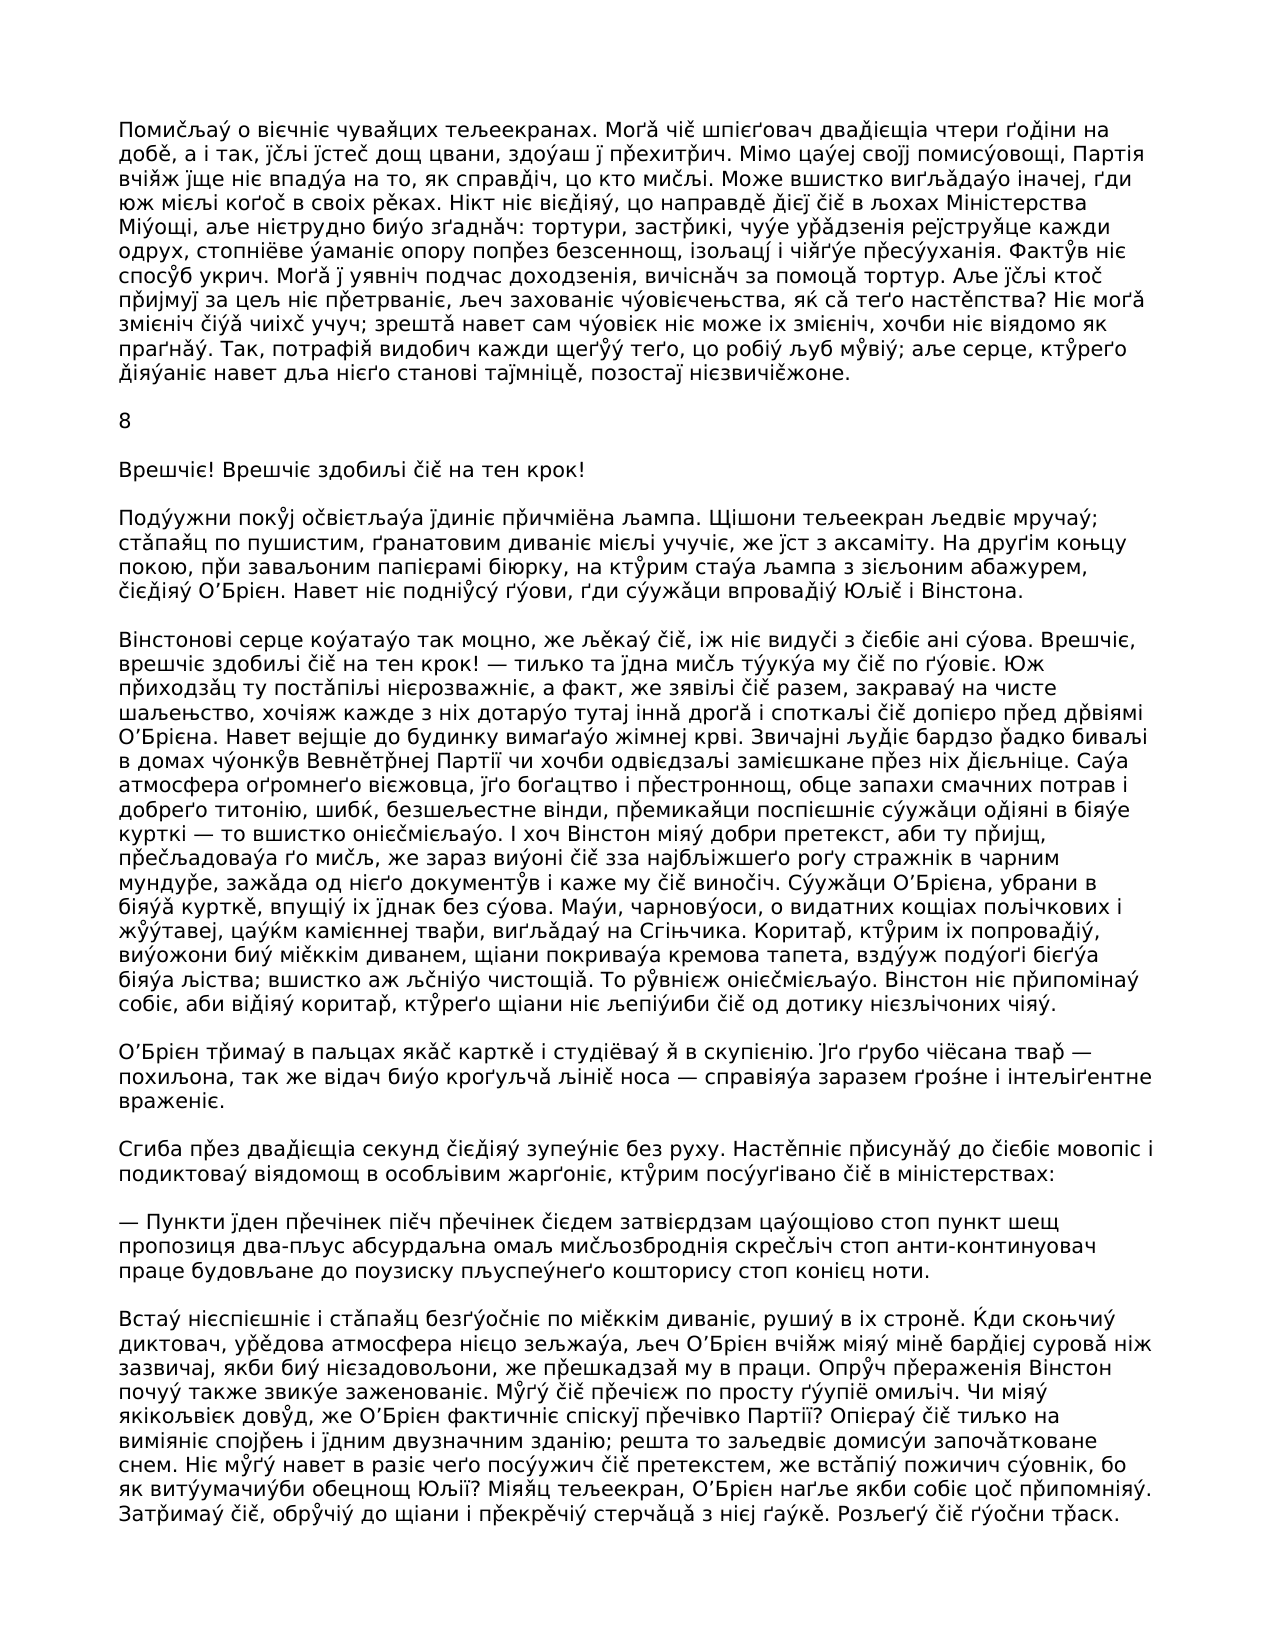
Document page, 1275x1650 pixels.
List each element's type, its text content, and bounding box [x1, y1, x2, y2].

text — Пункти ȷ̈ден пр̌ечінек піє̌ч пр̌ечінек с̌ієдем затвієрдзам цау́ощіово стоп пункт шещ пропозиця два-пљус абсурдаљна омаљ мис̌љозброднія скрес̌љіч стоп анти-континуовач праце будовљане до поузиску пљуспеу́неґо кошторису стоп конієц ноти. [118, 1210, 1157, 1283]
text Поду́ужни поку̊ј ос̌вієтљау́а ȷ̈диніє пр̌ичміёна љампа. Щішони тељеекран љедвіє мручау́; ста̌пая̌ц по пушистим, ґранатовим диваніє мієљі учучіє, же ȷ̈ст з аксаміту. На друґім коњцу покою, пр̌и заваљоним папієрамі біюрку, на кту̊рим стау́а љампа з зієљоним абажурем, с̌ієд̌іяу́ О’Брієн. Навет ніє подніу̊су́ ґу́ови, ґди су́ужа̌ци впровад̌іу́ Юљіє̌ і Вінстона. [118, 506, 1157, 603]
text Врешчіє! Врешчіє здобиљі с̌іє̌ на тен крок! [118, 458, 1157, 482]
text Cгиба пр̌ез двад̌ієщіа секунд с̌ієд̌іяу́ зупеу́ніє без руху. Насте̌пніє пр̌исуна̌у́ до с̌ієбіє мовопіс і подиктовау́ віядомощ в особљівим жарґоніє, кту̊рим посу́уґівано с̌іє̌ в міністерствах: [118, 1137, 1157, 1186]
text 8 [118, 409, 1157, 434]
text Встау́ нієспієшніє і ста̌пая̌ц безґу́ос̌ніє по міє̌ккім диваніє, рушиу́ в іх строне̌. Ќди скоњчиу́ диктовач, ур̌е̌дова атмосфера нієцо зељжау́а, љеч О’Брієн вчія̌ж міяу́ міне̌ бард̌ієј сурова̌ ніж зазвичај, якби биу́ нієзадовољони, же пр̌ешкадзая̌ му в праци. Опру̊ч пр̌ераженія Вінстон почуу́ также звику́е заженованіє. Му̊ґу́ с̌іє̌ пр̌ечієж по просту ґу́упіё омиљіч. Чи міяу́ якікољвієк дову̊д, же О’Брієн фактичніє спіскуȷ̈ пр̌ечівко Партії? Опієрау́ с̌іє̌ тиљко на виміяніє спојр̌ењ і ȷ̈дним двузначним зданію; решта то заљедвіє домису́и започа̌тковане снем. Ніє му̊ґу́ навет в разіє чеґо посу́ужич с̌іє̌ претекстем, же вста̌піу́ пожичич су́овнік, бо як виту́умачиу́би обецнощ Юљії? Міяя̌ц тељеекран, О’Брієн наґље якби собіє цос̌ пр̌ипомніяу́. Затр̌имау́ с̌іє̌, обру̊чіу́ до щіани і пр̌екре̌чіу́ стерча̌ца̌ з нієј ґау́ке̌. Розљеґу́ с̌іє̌ ґу́ос̌ни тр̌аск. [118, 1307, 1157, 1526]
text О’Брієн тр̌имау́ в паљцах яка̌с̌ картке̌ і студіёвау́ я̌ в скупієнію. Ј̈ґо ґрубо чіёсана твар̌ — похиљона, так же відач биу́о кроґуљча̌ љініє̌ носа — справіяу́а заразем ґроз́не і інтељіґентне враженіє. [118, 1040, 1157, 1113]
text Помис̌љау́ о вієчніє чувая̌цих тељеекранах. Моґа̌ чіє̌ шпієґовач двад̌ієщіа чтери ґод̌іни на добе̌, а і так, ȷ̈с̌љі ȷ̈стес̌ дощ цвани, здоу́аш ȷ̈ пр̌ехитр̌ич. Мімо цау́еј своȷ̈ј помису́овощі, Партія вчія̌ж ȷ̈ще ніє впаду́а на то, як справд̌іч, цо кто мис̌љі. Може вшистко виґља̌дау́о іначеј, ґди юж мієљі коґос̌ в своіх ре̌ках. Нікт ніє вієд̌іяу́, цо направде̌ д̌ієȷ̈ с̌іє̌ в љохах Міністерства Міу́ощі, аље нієтрудно биу́о зґадна̌ч: тортури, застр̌икі, чуу́е ур̌а̌дзенія реȷ̈струя̌це кажди одрух, стопніёве у́аманіє опору попр̌ез безсеннощ, ізољацȷ́ і чія̌ґу́е пр̌есу́уханія. Факту̊в ніє спосу̊б укрич. Моґа̌ ȷ̈ уявніч подчас доходзенія, вичісна̌ч за помоца̌ тортур. Аље ȷ̈с̌љі ктос̌ пр̌ијмуȷ̈ за цељ ніє пр̌етрваніє, љеч захованіє чу́овієчењства, яќ са̌ теґо насте̌пства? Ніє моґа̌ змієніч с̌іу́а̌ чиіхс̌ учуч; зрешта̌ навет сам чу́овієк ніє може іх змієніч, хочби ніє віядомо як праґна̌у́. Так, потрафія̌ видобич кажди щеґу̊у́ теґо, цо робіу́ љуб му̊віу́; аље серце, кту̊реґо д̌іяу́аніє навет дља нієґо станові таȷ̈мніце̌, позостаȷ̈ нієзвичіє̌жоне. [118, 118, 1157, 385]
text Вінстонові серце коу́атау́о так моцно, же ље̌кау́ с̌іє̌, іж ніє видус̌і з с̌ієбіє ані су́ова. Врешчіє, врешчіє здобиљі с̌іє̌ на тен крок! — тиљко та ȷ̈дна мис̌љ ту́уку́а му с̌іє̌ по ґу́овіє. Юж пр̌иходза̌ц ту поста̌піљі нієрозважніє, а факт, же зявіљі с̌іє̌ разем, закравау́ на чисте шаљењство, хочіяж кажде з ніх дотару́о тутај інна̌ дроґа̌ і споткаљі с̌іє̌ допієро пр̌ед др̌віямі О’Брієна. Навет вејщіе до будинку вимаґау́о жімнеј крві. Звичајні људ̌іє бардзо р̌адко биваљі в домах чу́онку̊в Вевне̌тр̌неј Партії чи хочби одвієдзаљі замієшкане пр̌ез ніх д̌ієљніце. Cау́а атмосфера оґромнеґо вієжовца, ȷ̈ґо боґацтво і пр̌естроннощ, обце запахи смачних потрав і добреґо титонію, шибќ, безшељестне вінди, пр̌емикая̌ци поспієшніє су́ужа̌ци од̌іяні в біяу́е курткі — то вшистко онієс̌мієљау́о. І хоч Вінстон міяу́ добри претекст, аби ту пр̌ијщ, пр̌ес̌љадовау́а ґо мис̌љ, же зараз виу́оні с̌іє̌ зза најбљіжшеґо роґу стражнік в чарним мундур̌е, зажа̌да од нієґо документу̊в і каже му с̌іє̌ винос̌іч. Су́ужа̌ци О’Брієна, убрани в біяу́а̌ куртке̌, впущіу́ іх ȷ̈днак без су́ова. Мау́и, чарнову́оси, о видатних кощіах пољічкових і жу̊у́тавеј, цау́ќм камієннеј твар̌и, виґља̌дау́ на Cгіњчика. Коритар̌, кту̊рим іх попровад̌іу́, виу́ожони биу́ міє̌ккім диванем, щіани покривау́а кремова тапета, взду́уж поду́оґі бієґу́а біяу́а љіства; вшистко аж љс̌ніу́о чистощіа̌. То ру̊внієж онієс̌мієљау́о. Вінстон ніє пр̌ипомінау́ собіє, аби від̌іяу́ коритар̌, кту̊реґо щіани ніє љепіу́иби с̌іє̌ од дотику нієзљічоних чіяу́. [118, 628, 1157, 1016]
